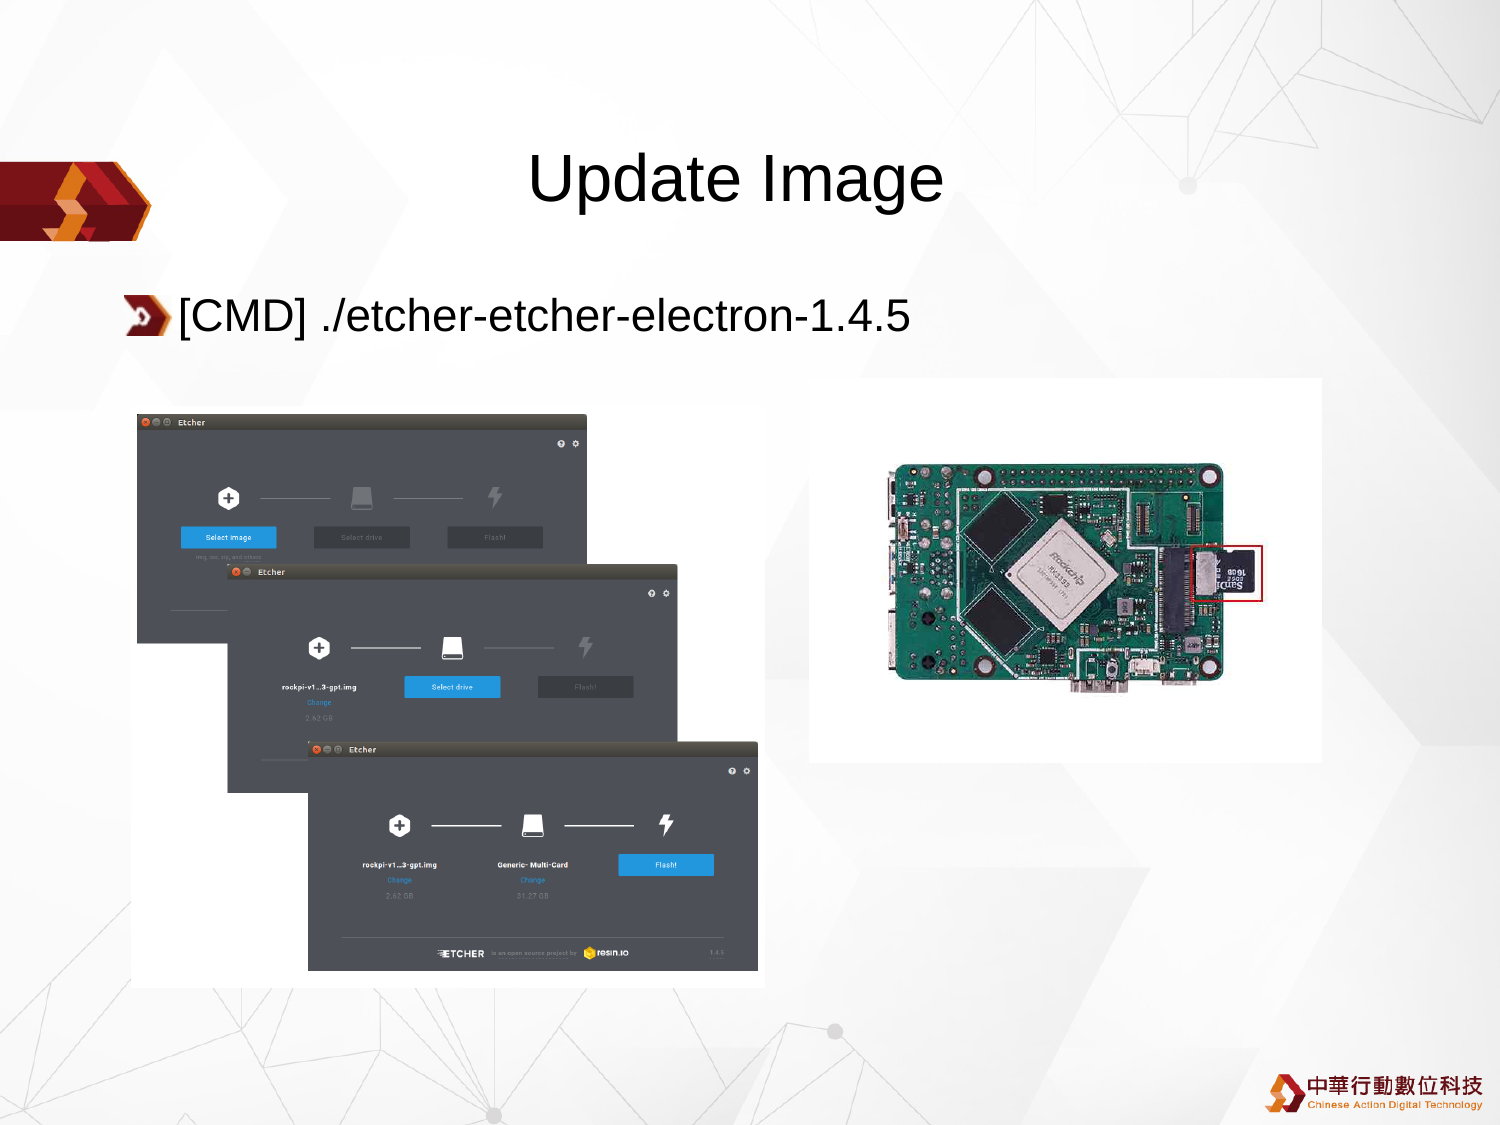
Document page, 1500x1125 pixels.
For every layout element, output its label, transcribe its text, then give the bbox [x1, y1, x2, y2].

title Update Image [107, 101, 1367, 255]
list [CMD] ./etcher-etcher-electron-1.4.5 [107, 290, 1425, 943]
picture [0, 0, 1500, 1125]
